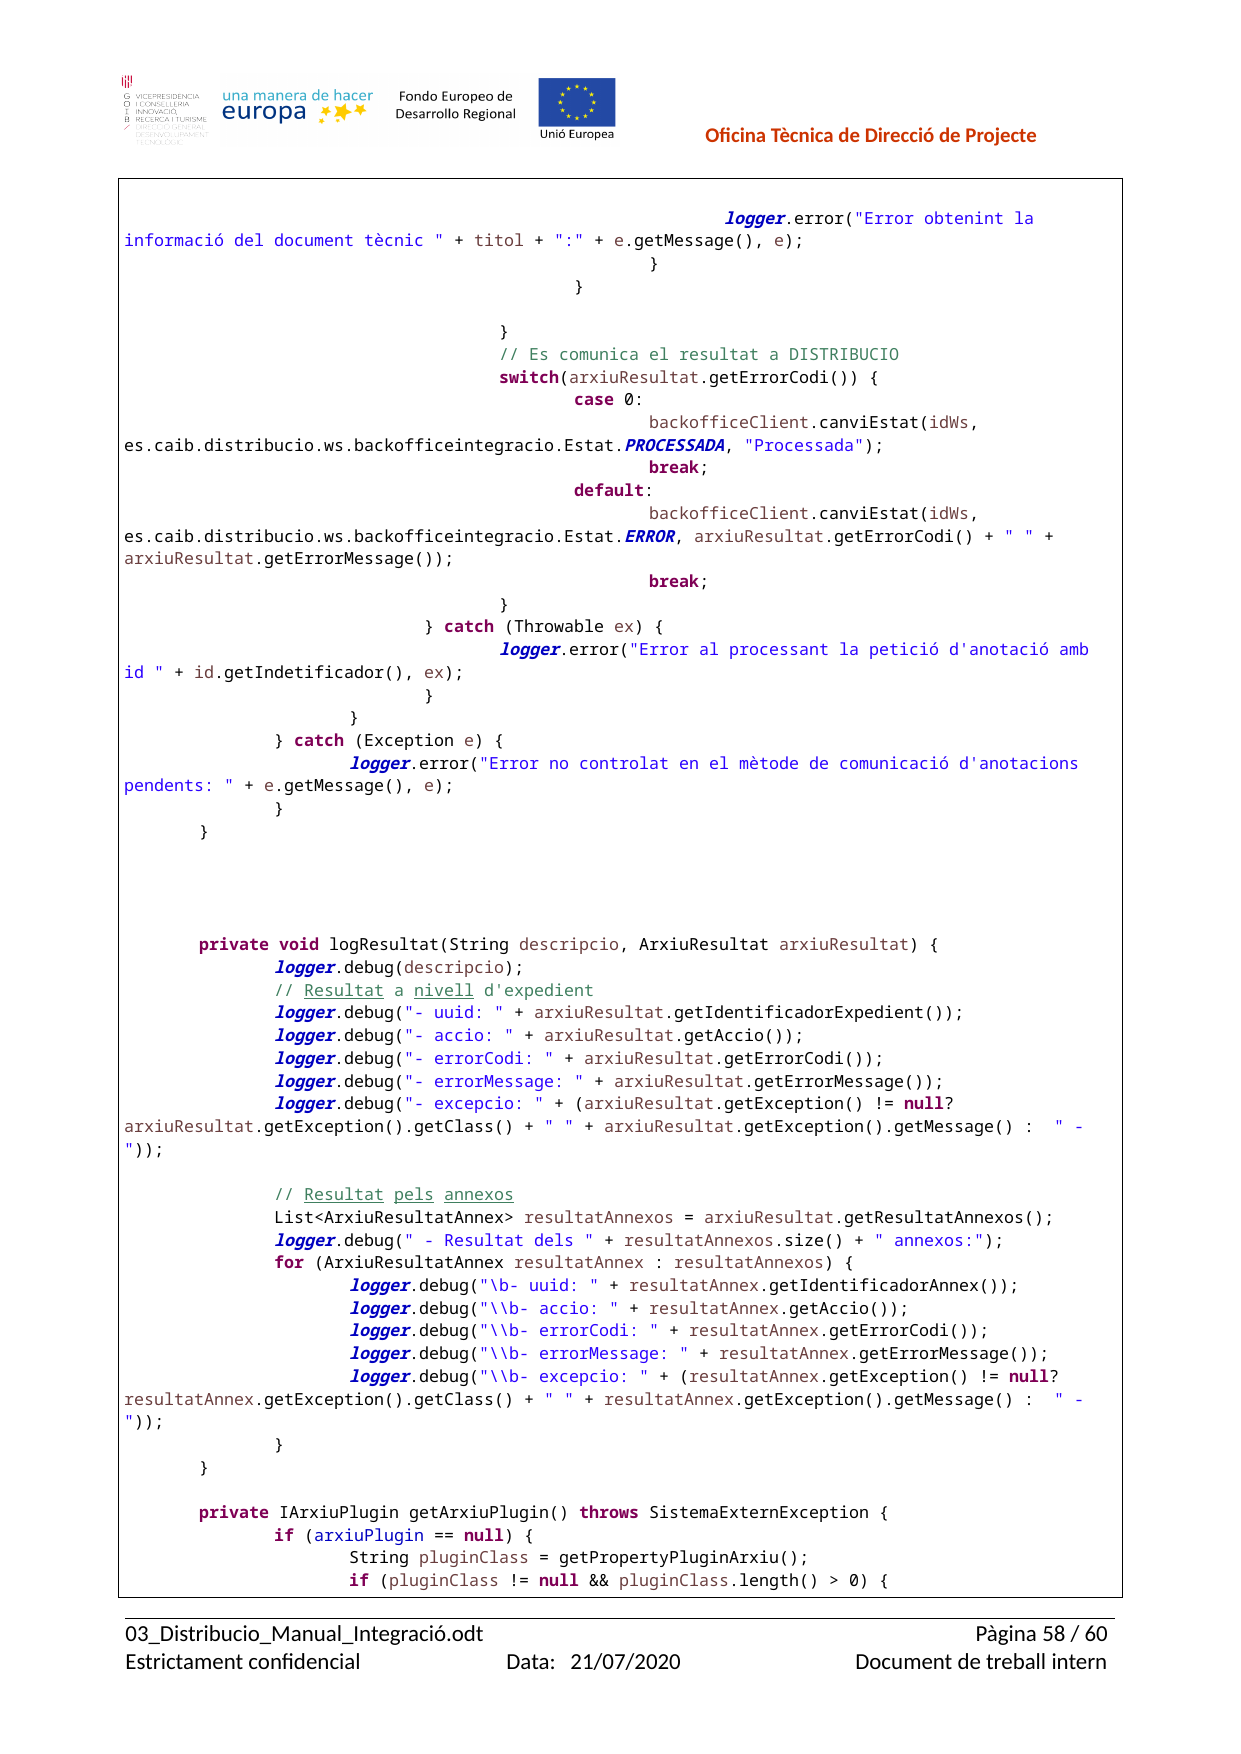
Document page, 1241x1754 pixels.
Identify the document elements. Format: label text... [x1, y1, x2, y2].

table_header logger.error("Error obtenint la informació del document tècnic " + titol + ":" + e.getMessage(), e); } } } // Es comunica el resultat a DISTRIBUCIO switch(arxiuResultat.getErrorCodi()) { case 0: backofficeClient.canviEstat(idWs, es.caib.distribucio.ws.backofficeintegracio.Estat.PROCESSADA, "Processada"); break; default: backofficeClient.canviEstat(idWs, es.caib.distribucio.ws.backofficeintegracio.Estat.ERROR, arxiuResultat.getErrorCodi() + " " + arxiuResultat.getErrorMessage()); break; } } catch (Throwable ex) { logger.error("Error al processant la petició d'anotació amb id " + id.getIndetificador(), ex); } } } catch (Exception e) { logger.error("Error no controlat en el mètode de comunicació d'anotacions pendents: " + e.getMessage(), e); } } private void logResultat(String descripcio, ArxiuResultat arxiuResultat) { logger.debug(descripcio); // Resultat a nivell d'expedient logger.debug("- uuid: " + arxiuResultat.getIdentificadorExpedient()); logger.debug("- accio: " + arxiuResultat.getAccio()); logger.debug("- errorCodi: " + arxiuResultat.getErrorCodi()); logger.debug("- errorMessage: " + arxiuResultat.getErrorMessage()); logger.debug("- excepcio: " + (arxiuResultat.getException() != null? arxiuResultat.getException().getClass() + " " + arxiuResultat.getException().getMessage() : " - ")); // Resultat pels annexos List<ArxiuResultatAnnex> resultatAnnexos = arxiuResultat.getResultatAnnexos(); logger.debug(" - Resultat dels " + resultatAnnexos.size() + " annexos:"); for (ArxiuResultatAnnex resultatAnnex : resultatAnnexos) { logger.debug("\b- uuid: " + resultatAnnex.getIdentificadorAnnex()); logger.debug("\\b- accio: " + resultatAnnex.getAccio()); logger.debug("\\b- errorCodi: " + resultatAnnex.getErrorCodi()); logger.debug("\\b- errorMessage: " + resultatAnnex.getErrorMessage()); logger.debug("\\b- excepcio: " + (resultatAnnex.getException() != null? resultatAnnex.getException().getClass() + " " + resultatAnnex.getException().getMessage() : " - ")); } } private IArxiuPlugin getArxiuPlugin() throws SistemaExternException { if (arxiuPlugin == null) { String pluginClass = getPropertyPluginArxiu(); if (pluginClass != null && pluginClass.length() > 0) { [119, 179, 1122, 1597]
picture [219, 73, 621, 147]
picture [118, 73, 213, 147]
